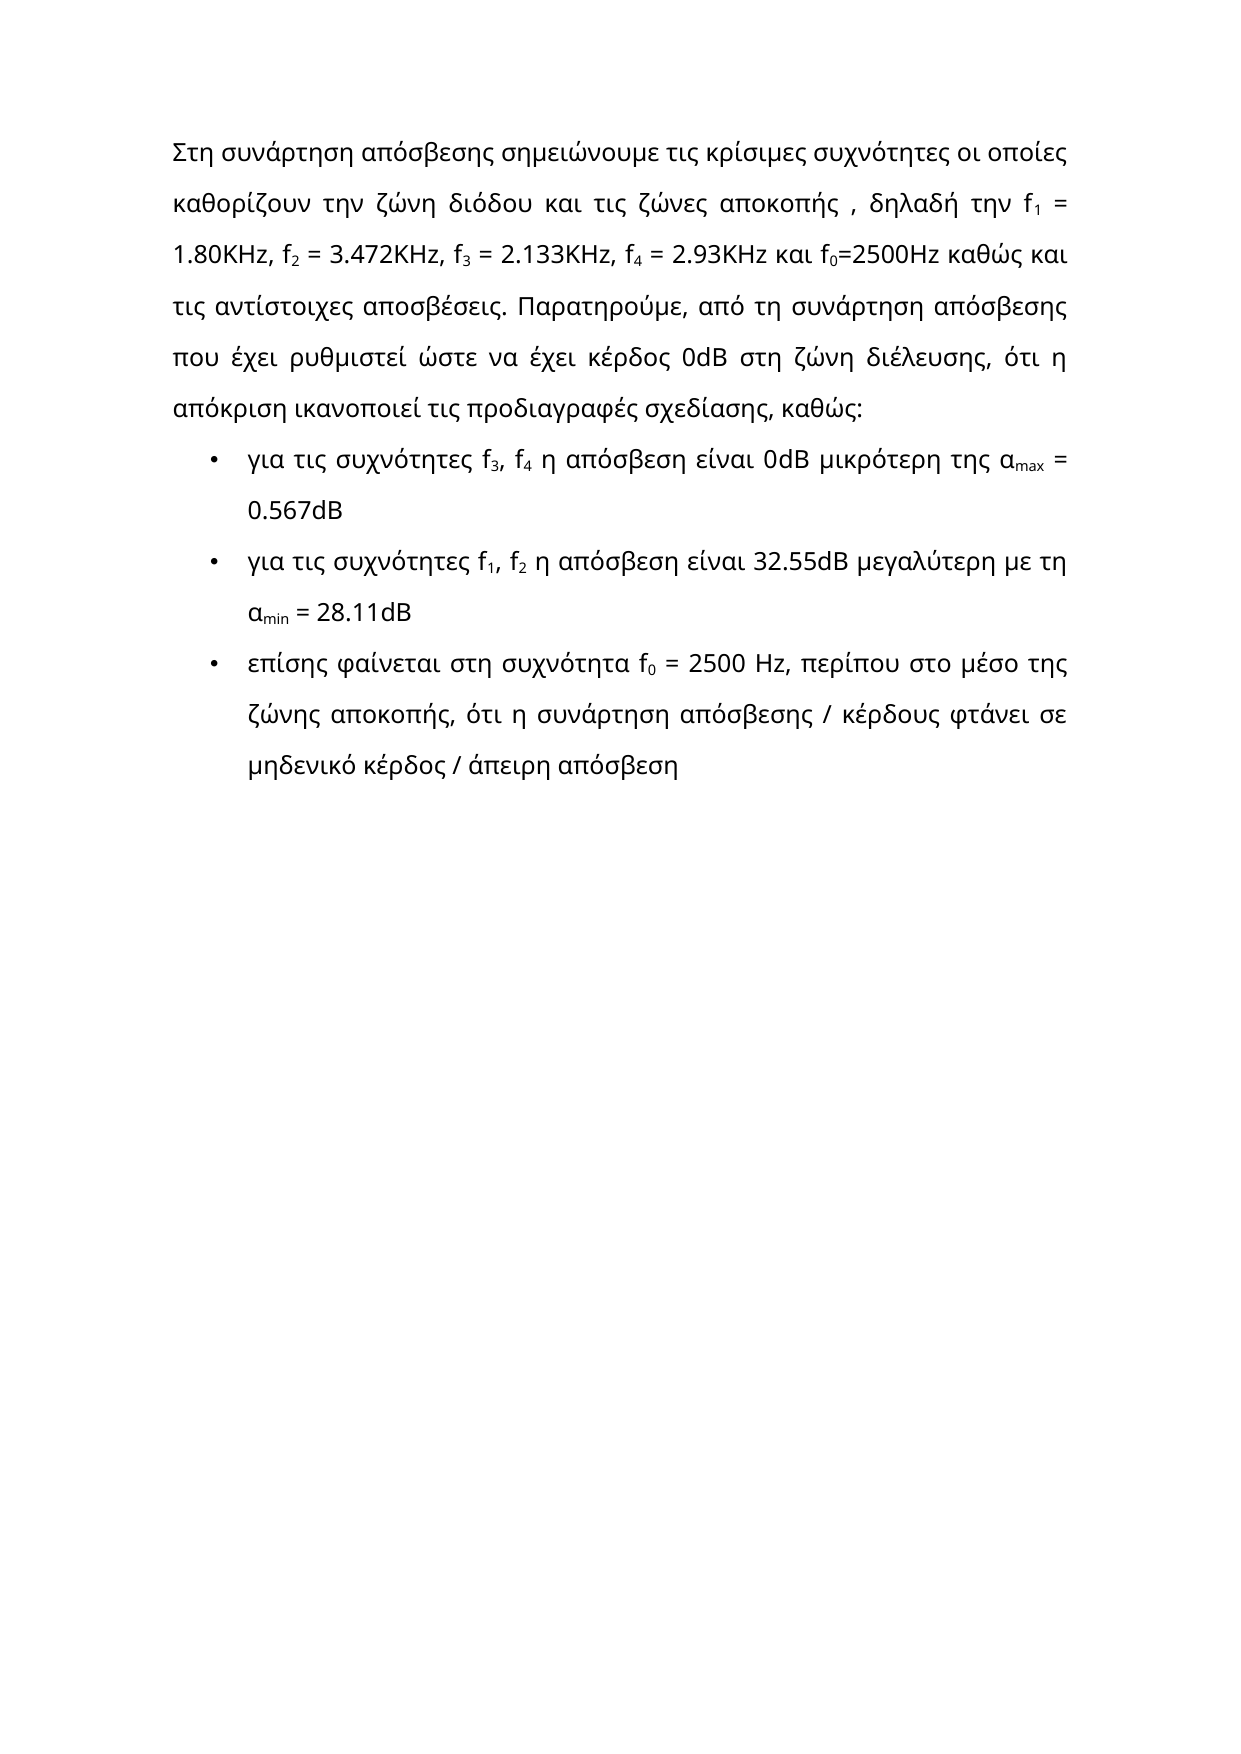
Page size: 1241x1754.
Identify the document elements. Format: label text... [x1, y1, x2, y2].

text Στη συνάρτηση απόσβεσης σημειώνουμε τις κρίσιμες συχνότητες οι οποίες καθορίζουν την ζώνη διόδου και τις ζώνες αποκοπής , δηλαδή την f1 = 1.80KHz, f2 = 3.472KHz, f3 = 2.133KHz, f4 = 2.93KHz και f0=2500Hz καθώς και τις αντίστοιχες αποσβέσεις. Παρατηρούμε, από τη συνάρτηση απόσβεσης που έχει ρυθμιστεί ώστε να έχει κέρδος 0dB στη ζώνη διέλευσης, ότι η απόκριση ικανοποιεί τις προδιαγραφές σχεδίασης, καθώς: [172, 135, 1068, 424]
list για τις συχνότητες f3, f4 η απόσβεση είναι 0dB μικρότερη της αmax = 0.567dB [210, 441, 1068, 526]
list για τις συχνότητες f1, f2 η απόσβεση είναι 32.55dB μεγαλύτερη με τη αmin = 28.11dB [210, 543, 1068, 628]
list επίσης φαίνεται στη συχνότητα f0 = 2500 Hz, περίπου στο μέσο της ζώνης αποκοπής, ότι η συνάρτηση απόσβεσης / κέρδους φτάνει σε μηδενικό κέρδος / άπειρη απόσβεση [210, 645, 1068, 782]
